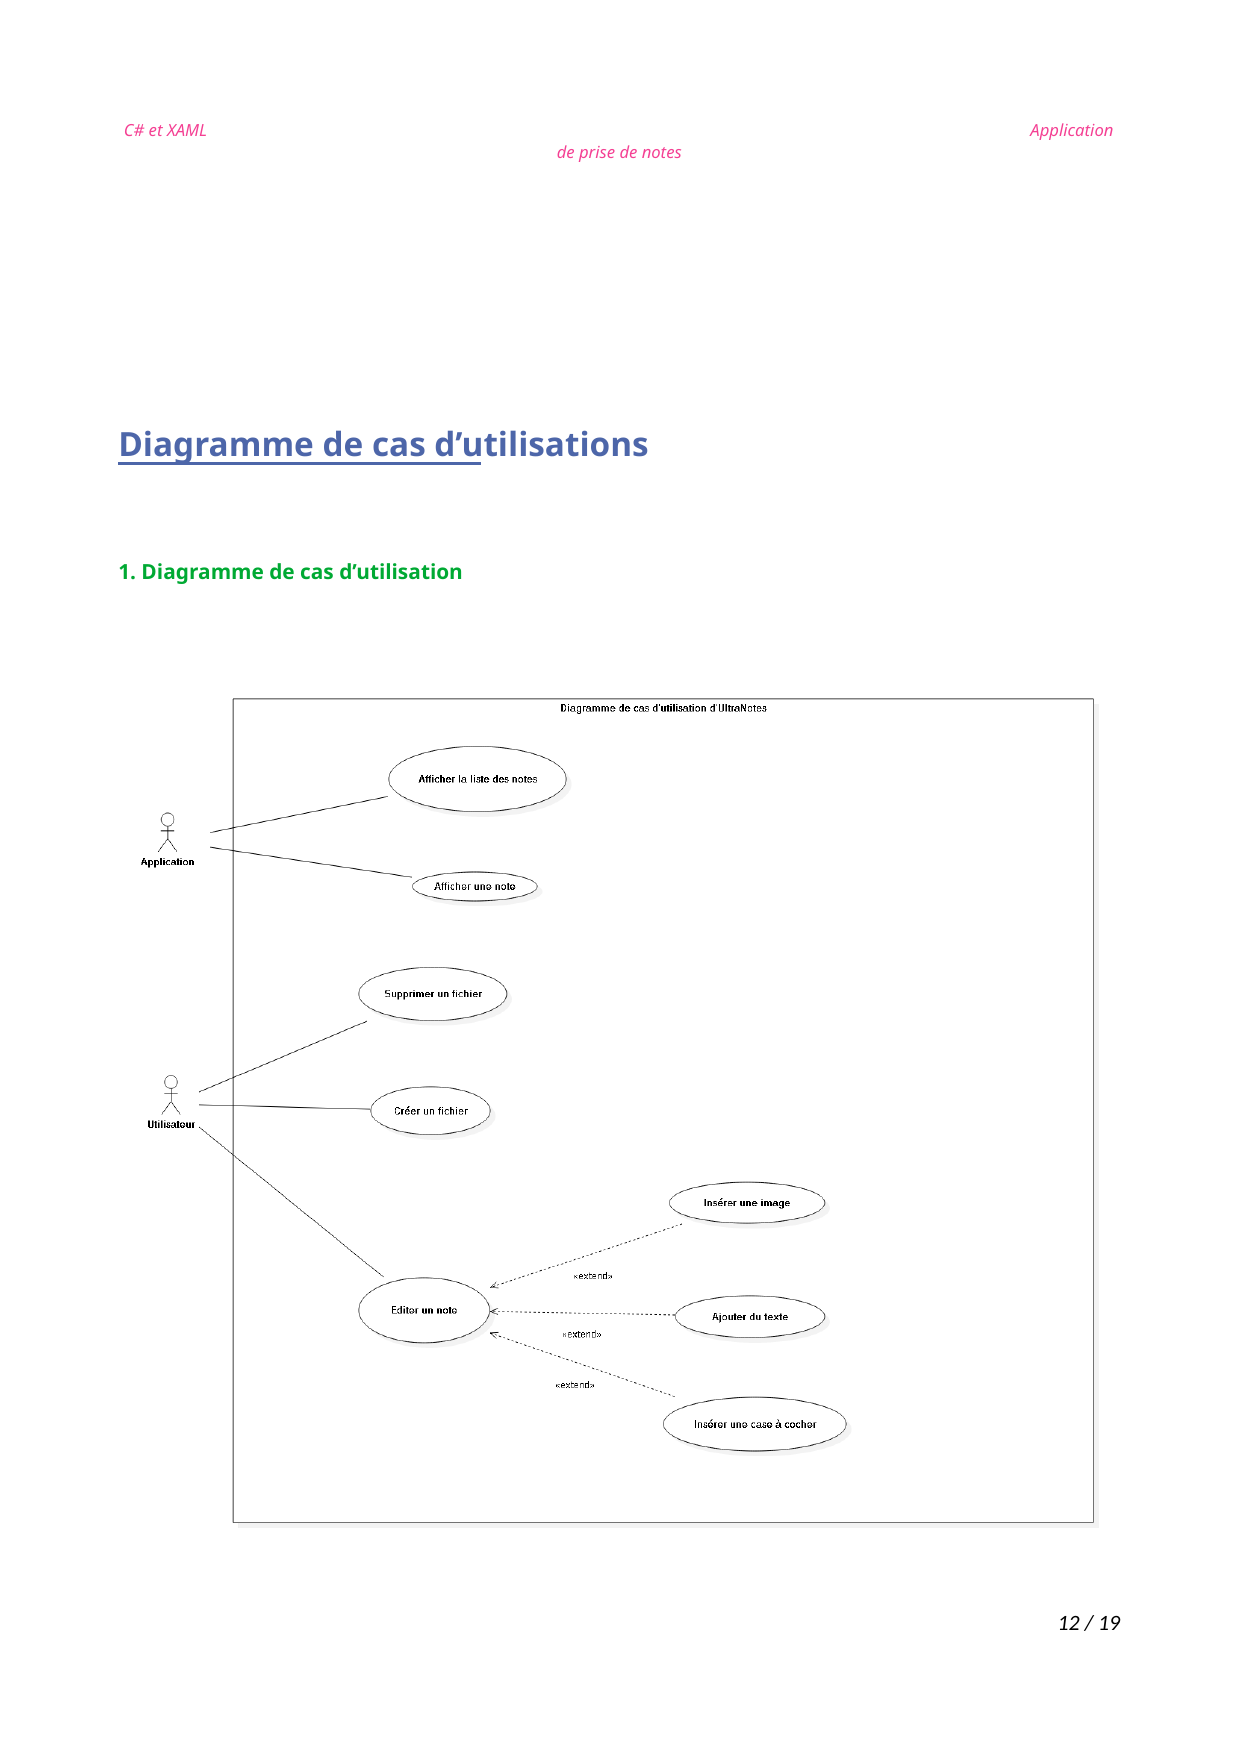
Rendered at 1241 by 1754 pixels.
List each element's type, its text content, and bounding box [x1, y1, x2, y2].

picture [118, 691, 1123, 1552]
text Diagramme de cas d’utilisations [118, 421, 1122, 466]
text 1. Diagramme de cas d’utilisation [118, 557, 1122, 585]
